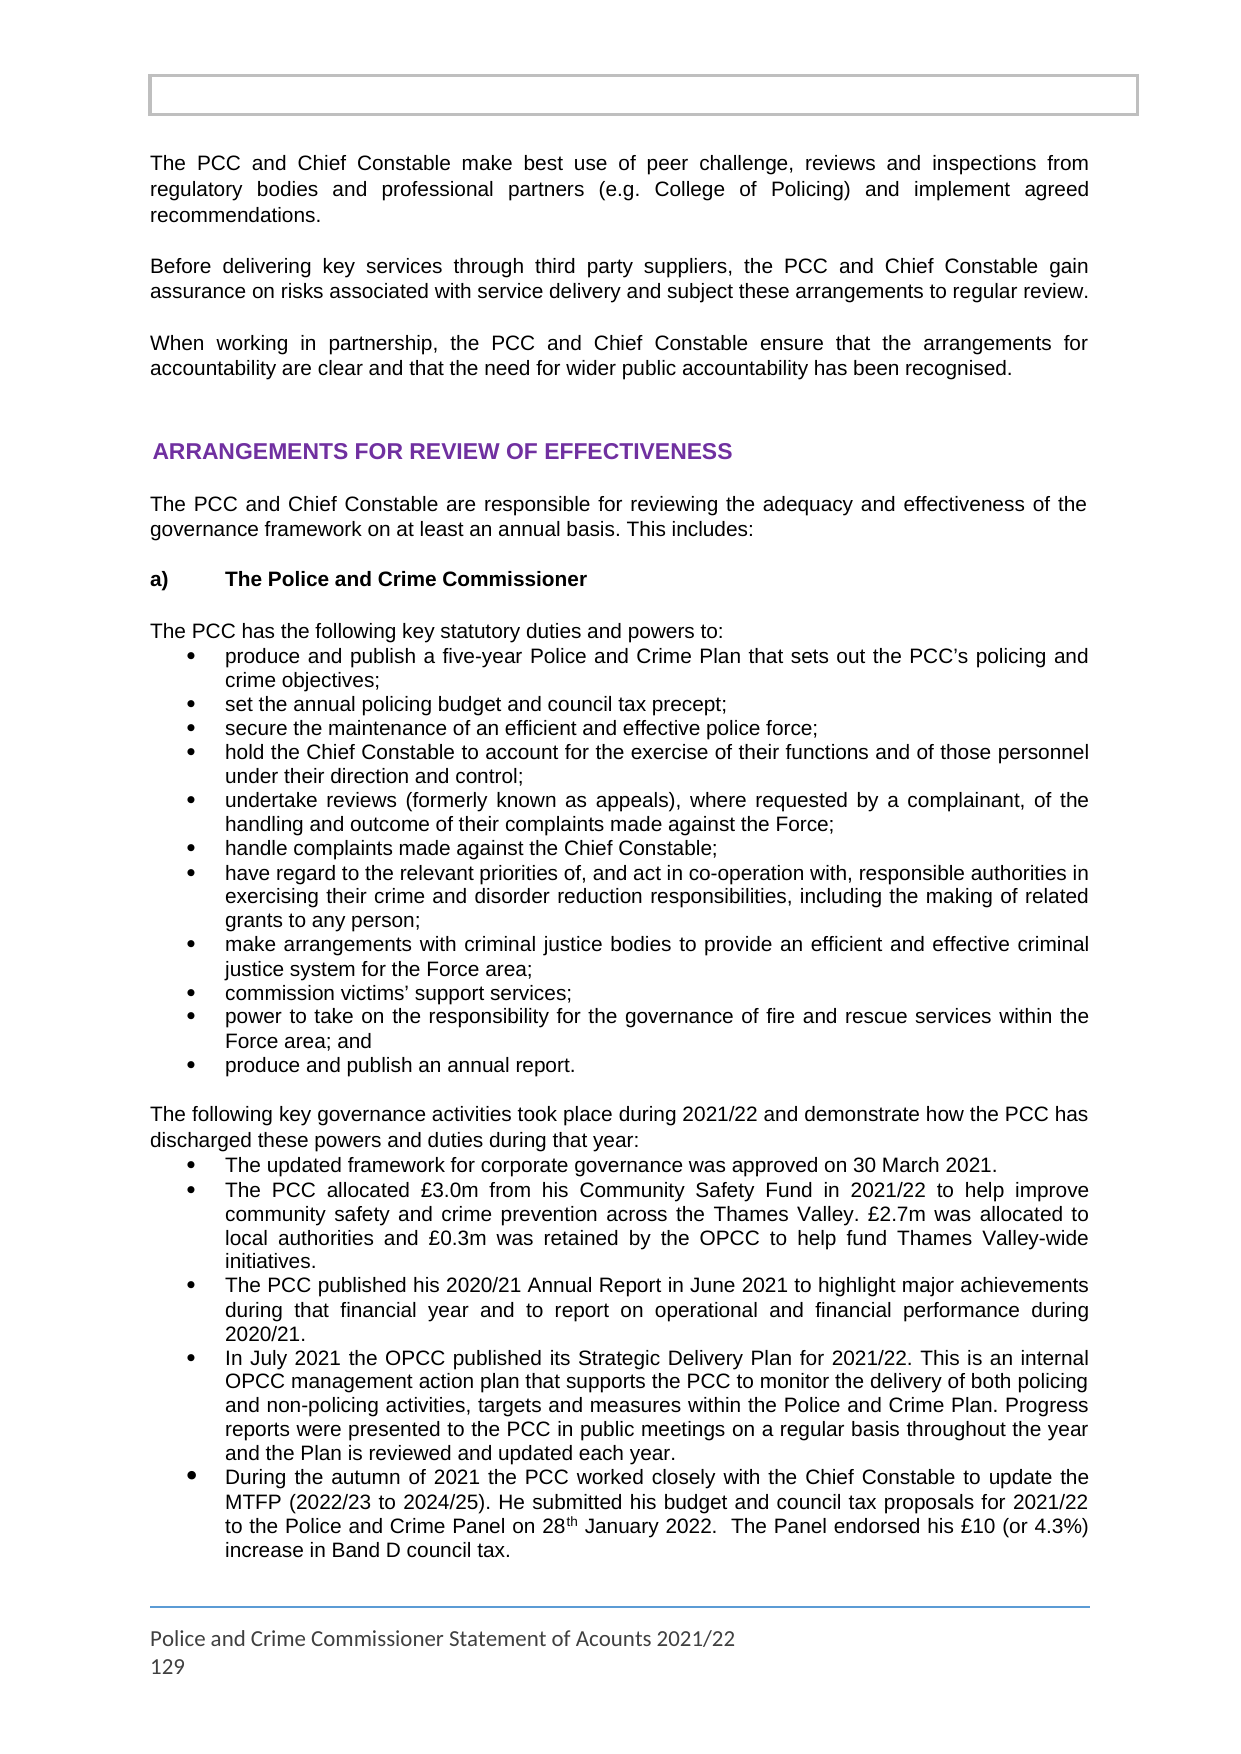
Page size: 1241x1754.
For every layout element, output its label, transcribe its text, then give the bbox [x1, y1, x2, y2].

text The PCC has the following key statutory duties and powers to: [150, 618, 1090, 642]
text Before delivering key services through third party suppliers, the PCC and Chief Constable gain assurance on risks associated with service delivery and subject these arrangements to regular review. [150, 254, 1090, 303]
list handle complaints made against the Chief Constable; [187, 836, 1090, 860]
list In July 2021 the OPCC published its Strategic Delivery Plan for 2021/22. This is an internal OPCC management action plan that supports the PCC to monitor the delivery of both policing and non-policing activities, targets and measures within the Police and Crime Plan. Progress reports were presented to the PCC in public meetings on a regular basis throughout the year and the Plan is reviewed and updated each year. [187, 1345, 1090, 1465]
list secure the maintenance of an efficient and effective police force; [187, 716, 1090, 740]
list undertake reviews (formerly known as appeals), where requested by a complainant, of the handling and outcome of their complaints made against the Force; [187, 788, 1090, 836]
text The PCC and Chief Constable make best use of peer challenge, reviews and inspections from regulatory bodies and professional partners (e.g. College of Policing) and implement agreed recommendations. [150, 151, 1090, 226]
list The PCC published his 2020/21 Annual Report in June 2021 to highlight major achievements during that financial year and to report on operational and financial performance during 2020/21. [187, 1273, 1090, 1345]
list The PCC allocated £3.0m from his Community Safety Fund in 2021/22 to help improve community safety and crime prevention across the Thames Valley. £2.7m was allocated to local authorities and £0.3m was retained by the OPCC to help fund Thames Valley-wide initiatives. [187, 1177, 1090, 1273]
list set the annual policing budget and council tax precept; [187, 692, 1090, 716]
text ARRANGEMENTS FOR REVIEW OF EFFECTIVENESS [152, 438, 1090, 464]
list produce and publish an annual report. [187, 1052, 1090, 1076]
list have regard to the relevant priorities of, and act in co-operation with, responsible authorities in exercising their crime and disorder reduction responsibilities, including the making of related grants to any person; [187, 860, 1090, 932]
list make arrangements with criminal justice bodies to provide an efficient and effective criminal justice system for the Force area; [187, 932, 1090, 980]
list power to take on the responsibility for the governance of fire and rescue services within the Force area; and [187, 1004, 1090, 1052]
list hold the Chief Constable to account for the exercise of their functions and of those personnel under their direction and control; [187, 740, 1090, 788]
list produce and publish a five-year Police and Crime Plan that sets out the PCC’s policing and crime objectives; [187, 644, 1090, 692]
list During the autumn of 2021 the PCC worked closely with the Chief Constable to update the MTFP (2022/23 to 2024/25). He submitted his budget and council tax proposals for 2021/22 to the Police and Crime Panel on 28th January 2022. The Panel endorsed his £10 (or 4.3%) increase in Band D council tax. [187, 1465, 1090, 1562]
text The following key governance activities took place during 2021/22 and demonstrate how the PCC has discharged these powers and duties during that year: [150, 1102, 1090, 1152]
text a) The Police and Crime Commissioner [150, 567, 1082, 591]
list commission victims’ support services; [187, 980, 1090, 1004]
text The PCC and Chief Constable are responsible for reviewing the adequacy and effectiveness of the governance framework on at least an annual basis. This includes: [150, 491, 1089, 542]
list The updated framework for corporate governance was approved on 30 March 2021. [187, 1153, 1090, 1177]
text When working in partnership, the PCC and Chief Constable ensure that the arrangements for accountability are clear and that the need for wider public accountability has been recognised. [150, 331, 1090, 380]
